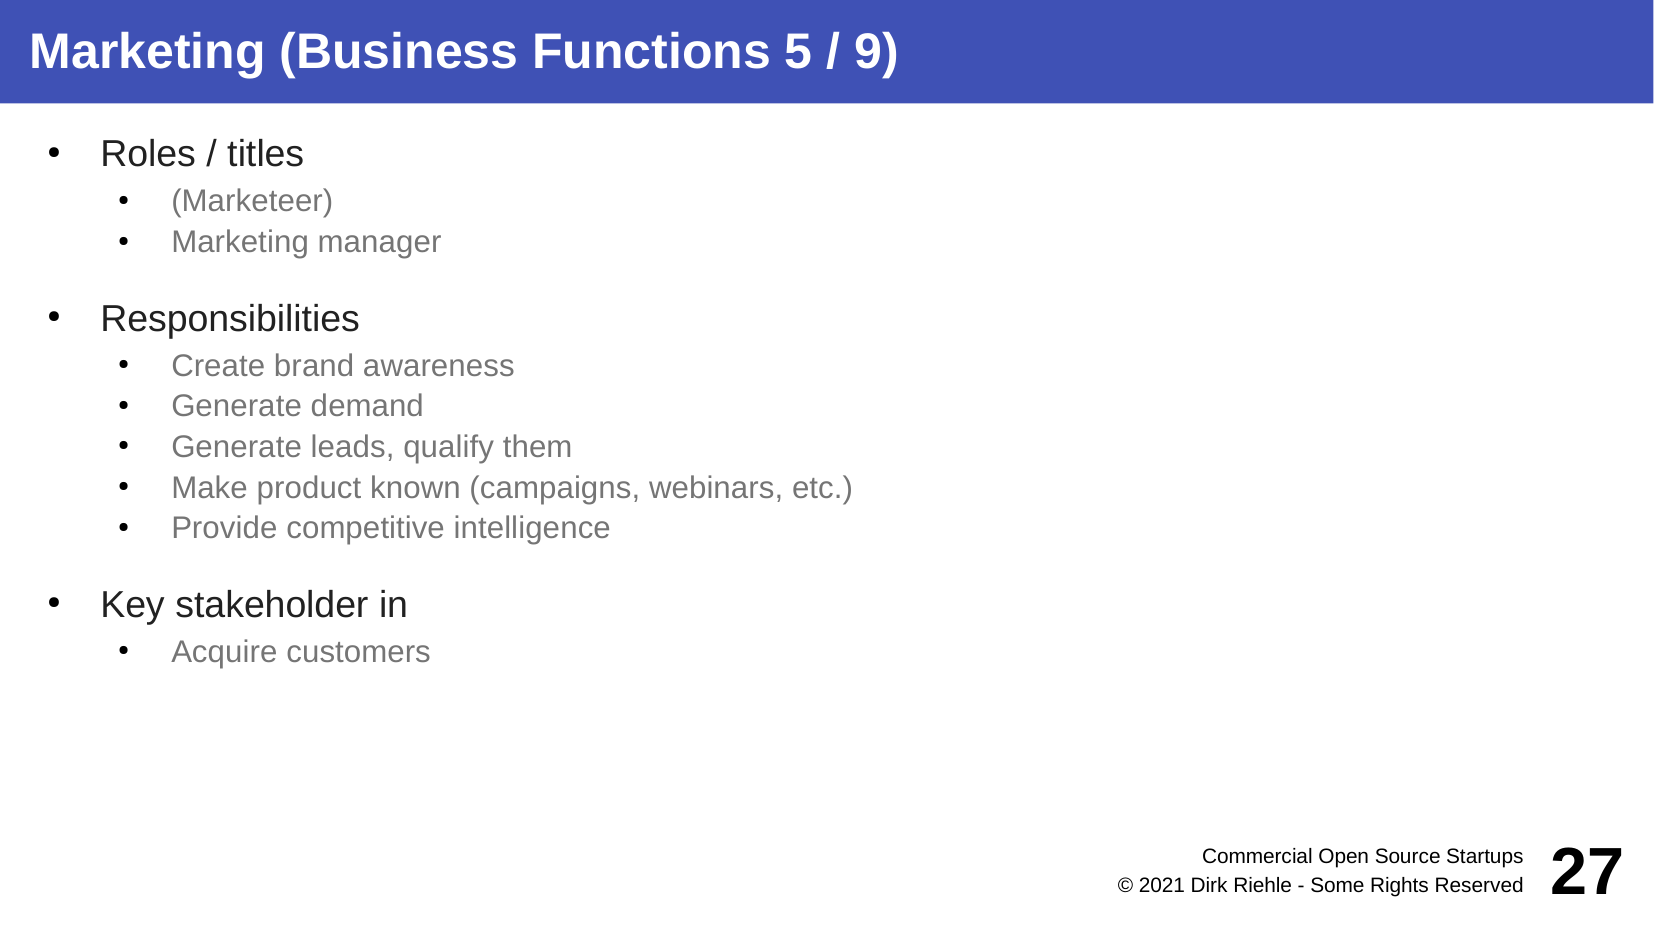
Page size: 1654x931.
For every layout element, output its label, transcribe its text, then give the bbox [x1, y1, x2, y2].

title Marketing (Business Functions 5 / 9) [0, 0, 1654, 104]
list Roles / titles (Marketeer) Marketing manager Responsibilities Create brand awareness Generate demand Generate leads, qualify them Make product known (campaigns, webinars, etc.) Provide competitive intelligence Key stakeholder in Acquire customers [29, 132, 1625, 813]
